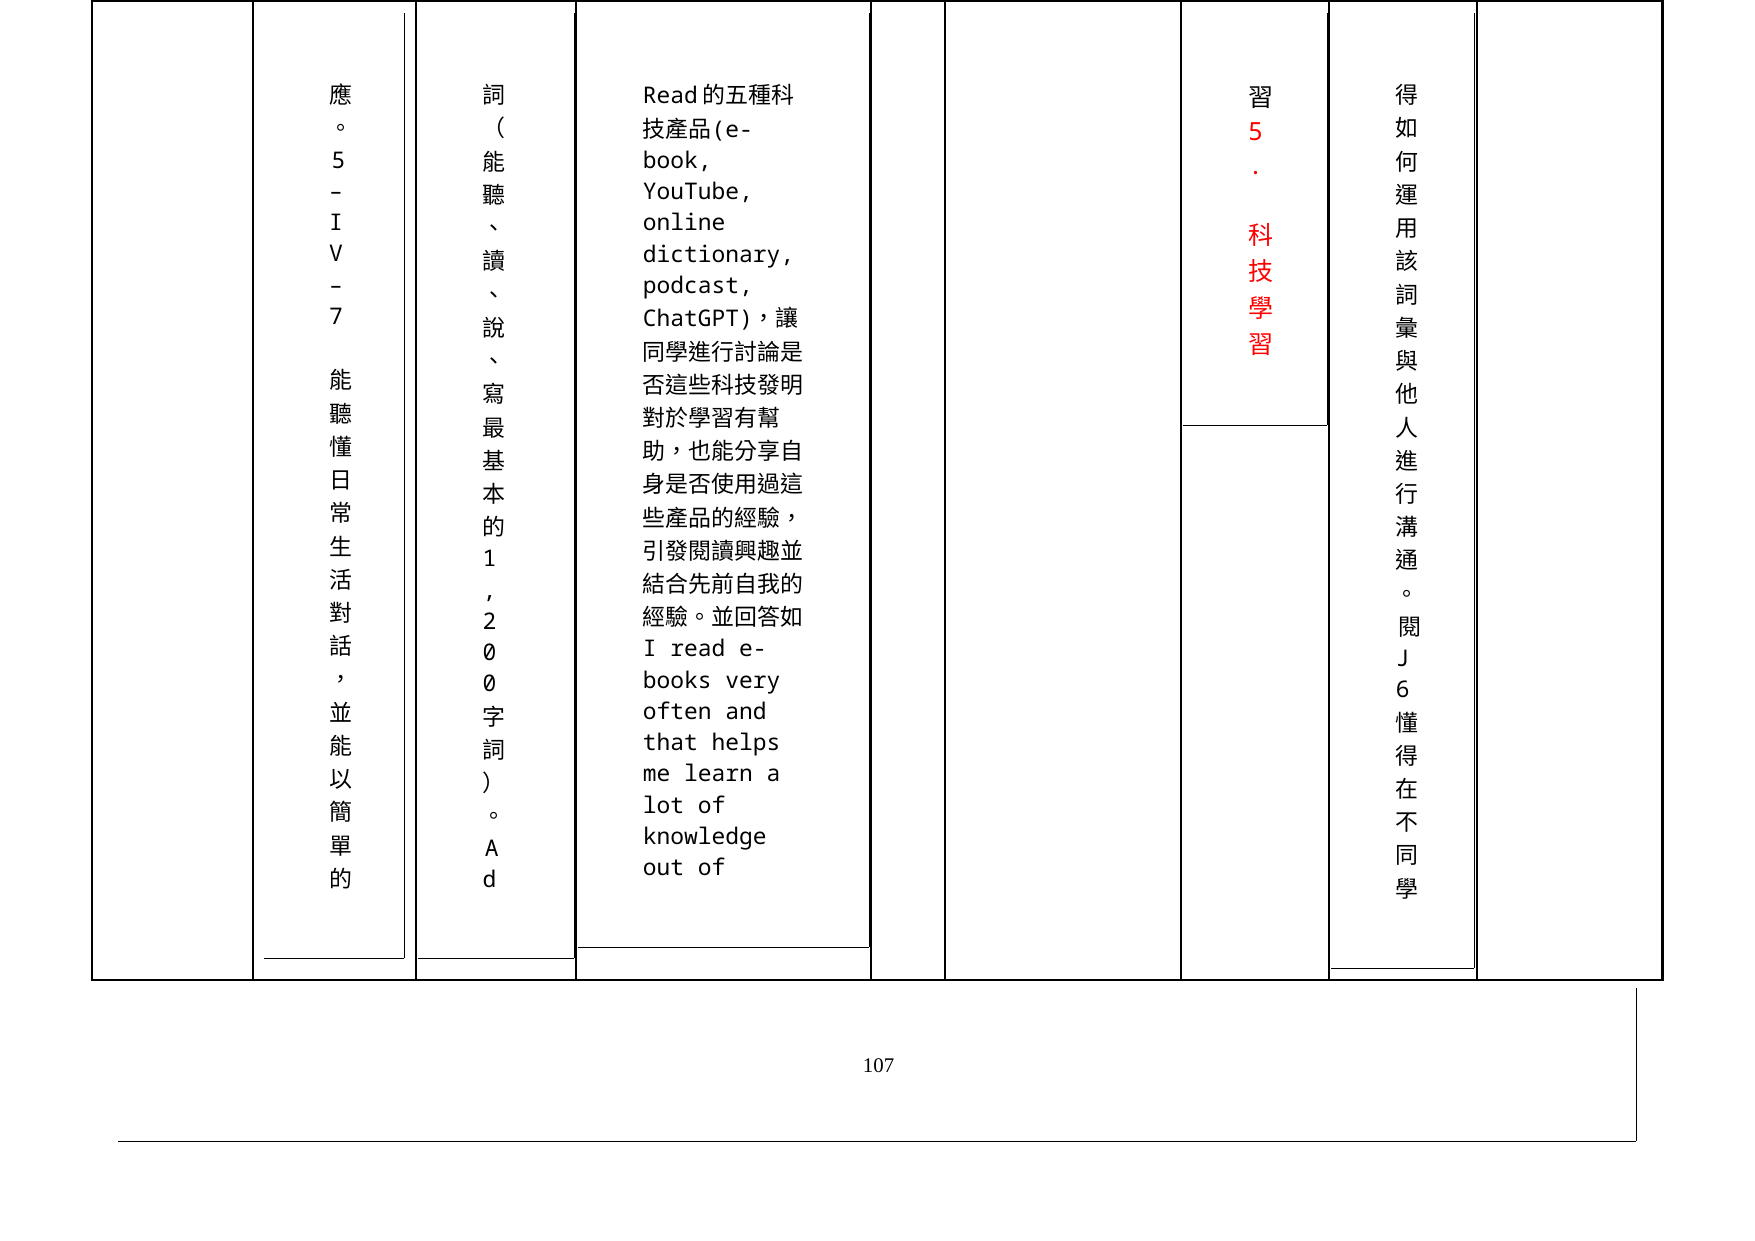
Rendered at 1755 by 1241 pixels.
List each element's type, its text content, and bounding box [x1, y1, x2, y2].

table_cell [93, 2, 252, 979]
table_cell [872, 2, 944, 979]
table_cell 習 5. 科技學習 [1182, 2, 1328, 979]
table_cell Read的五種科技產品(e-book, YouTube, online dictionary, podcast, ChatGPT)，讓同學進行討論是否這些科技發明對於學習有幫助，也能分享自身是否使用過這些產品的經驗，引發閱讀興趣並結合先前自我的經驗。並回答如I read e-books very often and that helps me learn a lot of knowledge out of [577, 2, 870, 979]
table_cell [946, 2, 1180, 979]
table_cell 應。 5–IV–7 能聽懂日常生活對話，並能以簡單的 [254, 2, 415, 979]
table_cell 詞（能聽、讀、說、寫最基本的1,200 字詞）。 Ad [417, 2, 575, 979]
table_cell [1478, 2, 1661, 979]
table_cell 得如何運用該詞彙與他人進行溝通。 閱J6 懂得在不同學 [1330, 2, 1476, 979]
